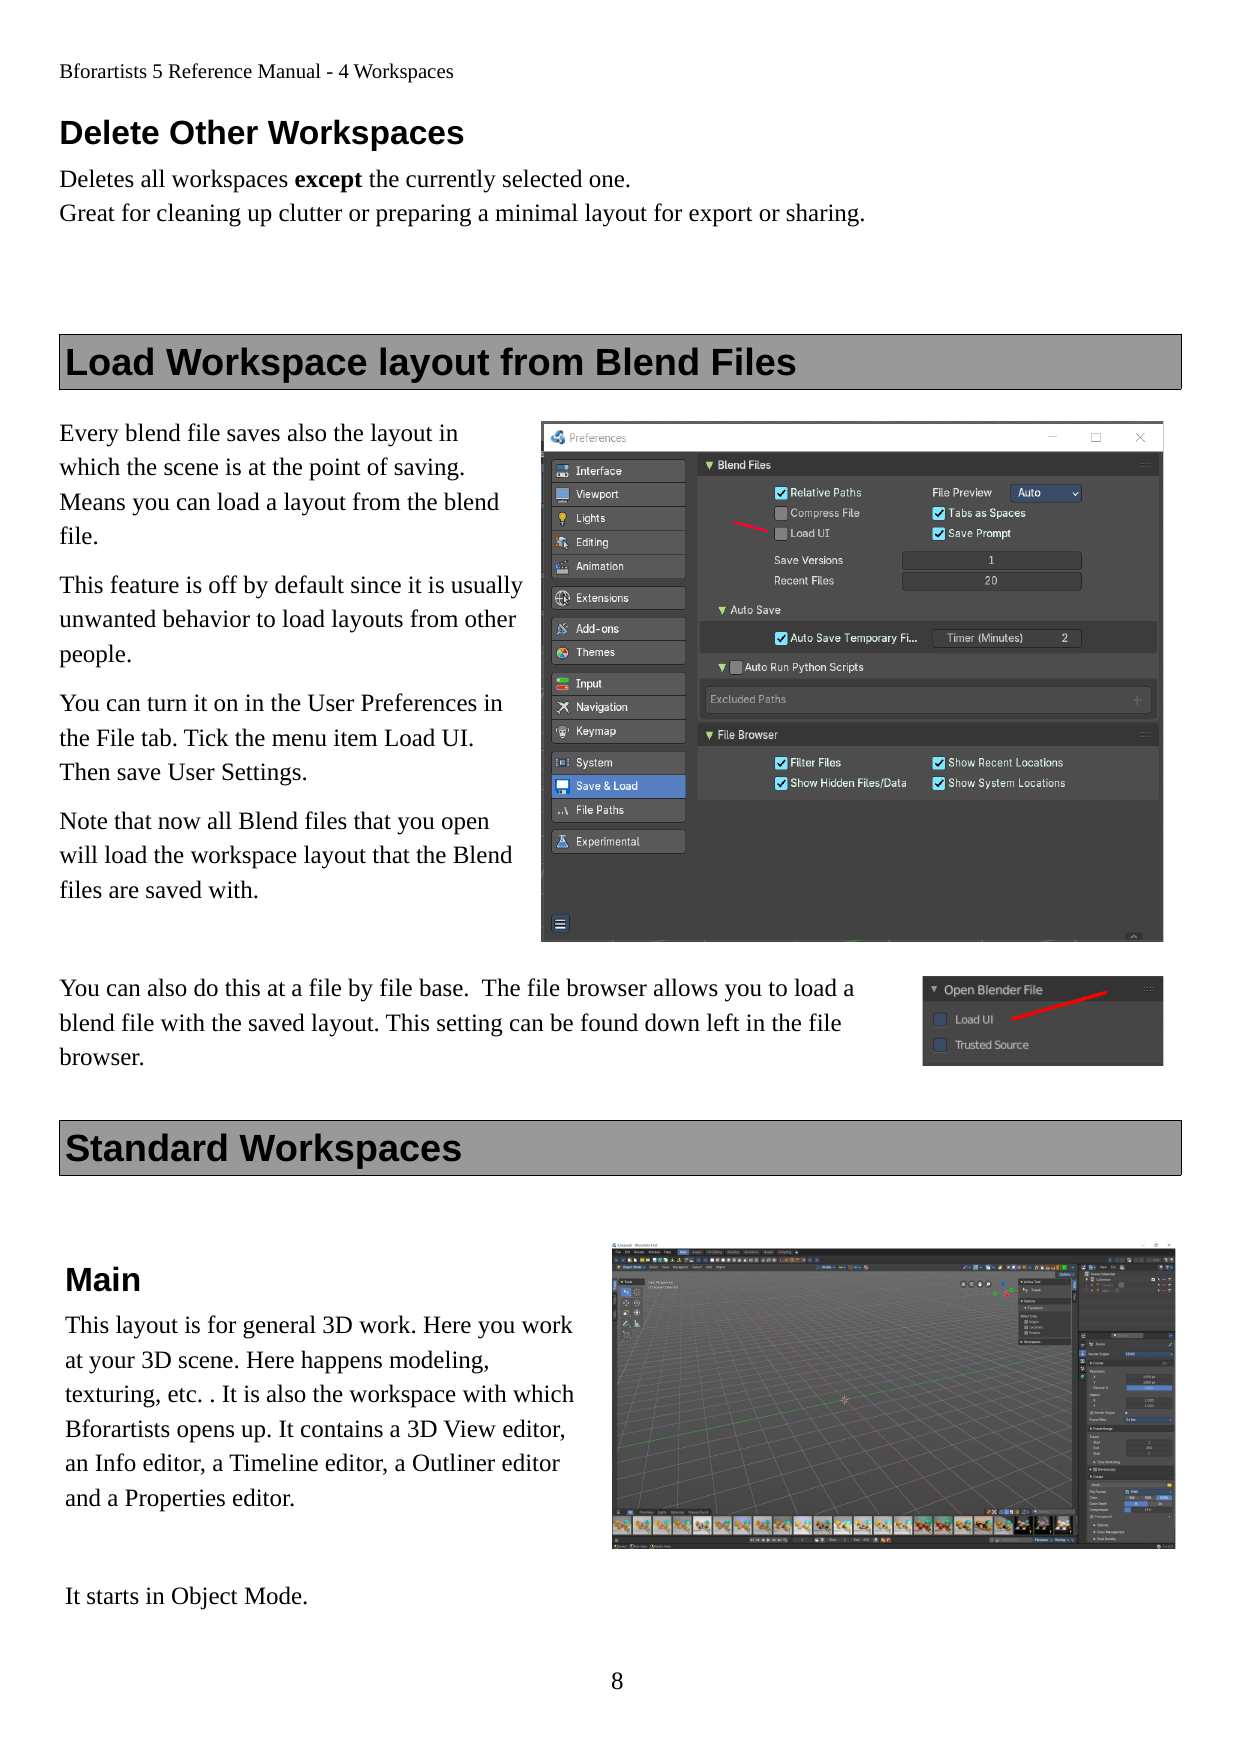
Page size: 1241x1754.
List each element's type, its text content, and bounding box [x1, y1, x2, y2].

table_header [596, 1233, 1181, 1630]
subtitle Delete Other Workspaces [59, 113, 1181, 151]
text You can turn it on in the User Preferences in the File tab. Tick the menu item Load UI. Then save User Settings. [59, 688, 541, 786]
table_header Standard Workspaces [60, 1121, 1181, 1175]
text You can also do this at a file by file base. The file browser allows you to load a blend file with the saved layout. This setting can be found down left in the file browser. [59, 973, 1181, 1071]
text Every blend file saves also the layout in which the scene is at the point of saving. Means you can load a layout from the blend file. [59, 418, 1181, 550]
text Note that now all Blend files that you open will load the workspace layout that the Blend files are saved with. [59, 806, 541, 904]
picture [922, 976, 1164, 1066]
table_header Load Workspace layout from Blend Files [60, 335, 1181, 389]
picture [612, 1242, 1176, 1549]
text This feature is off by default since it is usually unwanted behavior to load layouts from other people. [59, 570, 541, 668]
table_header Main This layout is for general 3D work. Here you work at your 3D scene. Here happens modeling, texturing, etc. . It is also the workspace with which Bforartists opens up. It contains a 3D View editor, an Info editor, a Timeline editor, a Outliner editor and a Properties editor. It starts in Object Mode. [59, 1233, 596, 1630]
picture [541, 421, 1164, 942]
text Deletes all workspaces except the currently selected one. Great for cleaning up clutter or preparing a minimal layout for export or sharing. [59, 164, 1181, 227]
